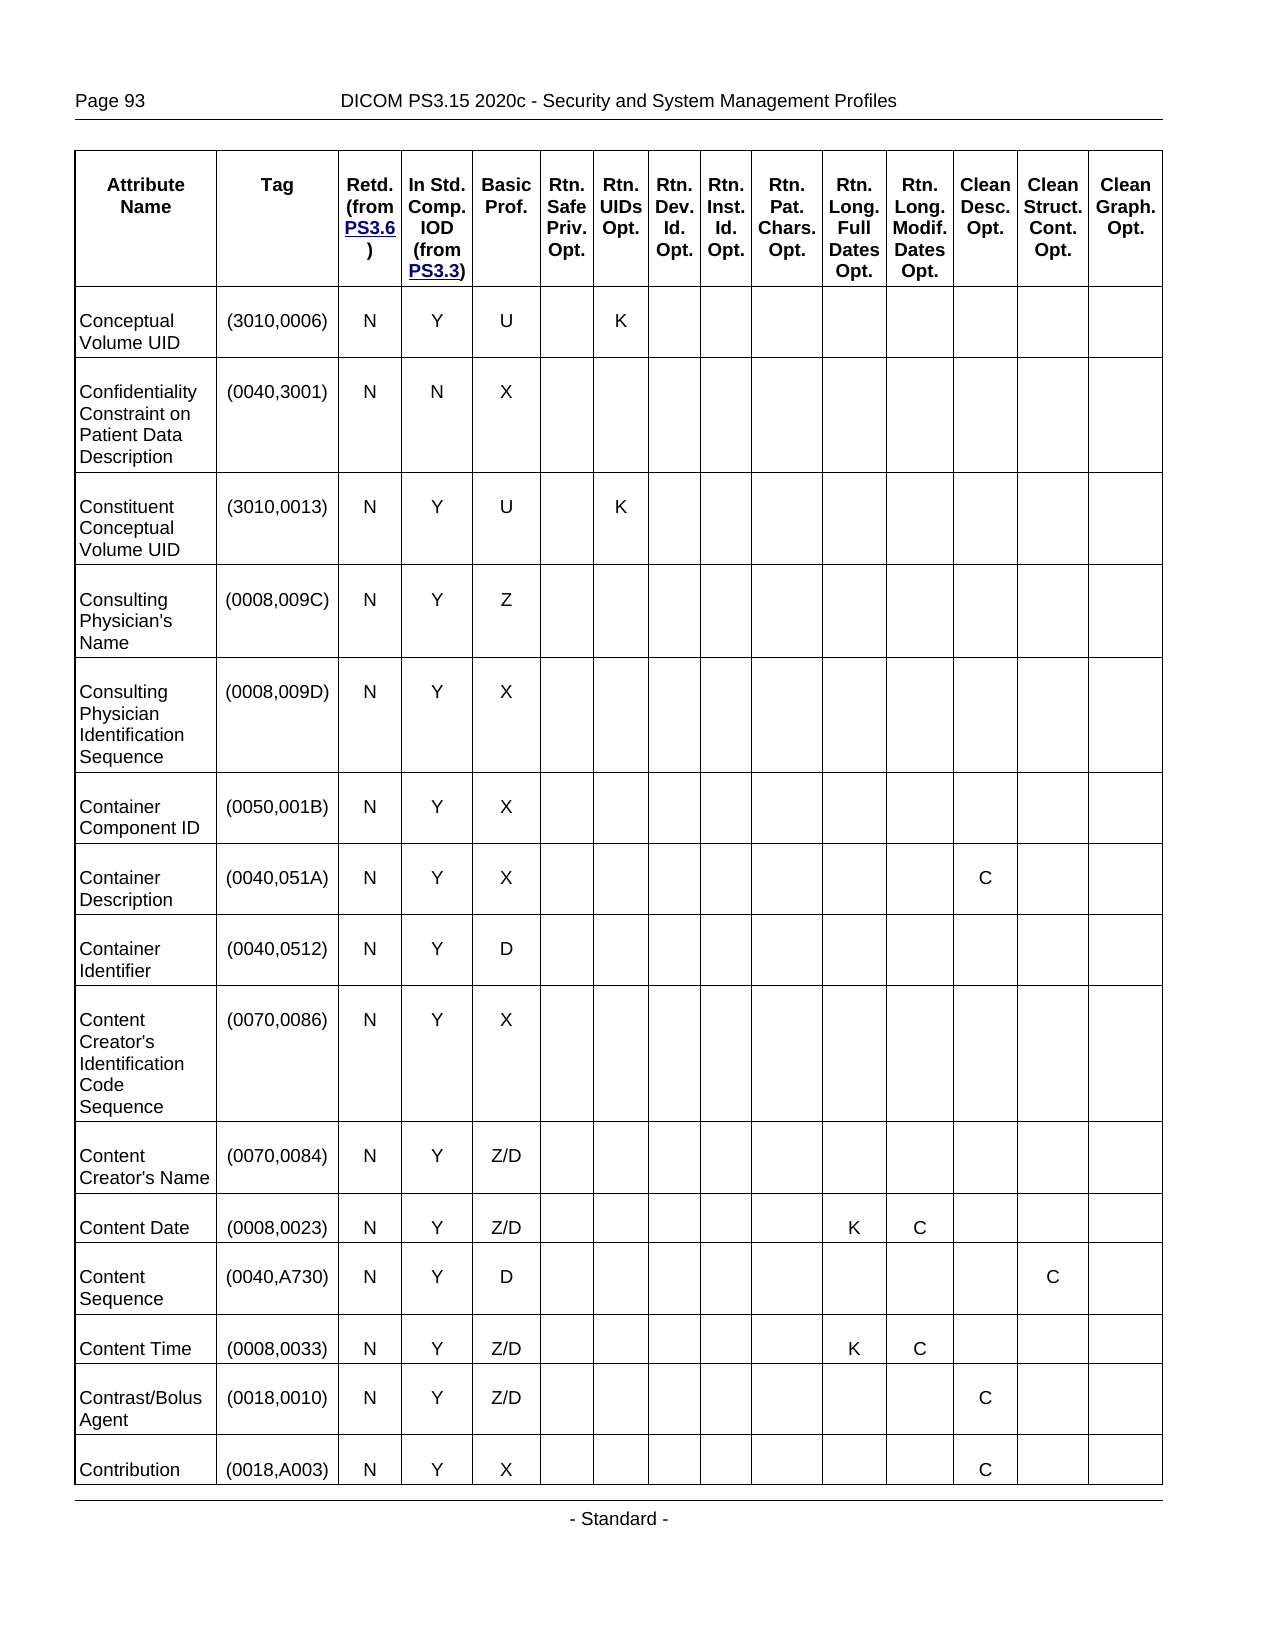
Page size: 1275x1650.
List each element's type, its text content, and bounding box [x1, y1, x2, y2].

table_cell Y [402, 1194, 472, 1242]
table_cell [752, 1194, 822, 1242]
table_cell (0018,0010) [217, 1364, 338, 1434]
table_cell (0040,051A) [217, 844, 338, 914]
table_cell Y [402, 844, 472, 914]
table_cell [887, 773, 953, 843]
table_cell [594, 1194, 648, 1242]
table_cell [594, 1122, 648, 1192]
table_cell [887, 565, 953, 657]
table_cell [823, 1435, 886, 1484]
table_cell N [339, 844, 401, 914]
table_cell N [339, 1364, 401, 1434]
table_cell [1089, 1315, 1162, 1363]
table_header Retd. (from PS3.6) [339, 151, 401, 286]
table_cell [649, 1364, 700, 1434]
table_cell (0008,009D) [217, 658, 338, 772]
table_cell [823, 565, 886, 657]
table_cell [701, 1194, 751, 1242]
table_cell [1089, 473, 1162, 564]
table_cell [701, 1243, 751, 1313]
table_cell [1018, 287, 1088, 357]
table_cell Z/D [473, 1315, 540, 1363]
table_cell Container Identifier [76, 915, 216, 985]
table_cell (0018,A003) [217, 1435, 338, 1484]
table_cell [1018, 773, 1088, 843]
table_header Clean Desc. Opt. [954, 151, 1017, 286]
table_cell [1089, 986, 1162, 1121]
table_cell [541, 915, 593, 985]
table_header Rtn. Long. Modif. Dates Opt. [887, 151, 953, 286]
table_cell [887, 473, 953, 564]
table_cell [701, 1122, 751, 1192]
table_cell [594, 658, 648, 772]
table_cell N [339, 658, 401, 772]
table_cell D [473, 915, 540, 985]
table_cell [541, 986, 593, 1121]
table_cell [823, 358, 886, 472]
table_cell [887, 1243, 953, 1313]
table_cell [823, 1122, 886, 1192]
table_cell (0040,3001) [217, 358, 338, 472]
table_cell K [823, 1194, 886, 1242]
table_cell [701, 287, 751, 357]
table_cell [541, 658, 593, 772]
table_cell [701, 658, 751, 772]
table_cell K [594, 287, 648, 357]
table_cell Confidentiality Constraint on Patient Data Description [76, 358, 216, 472]
table_cell N [339, 773, 401, 843]
table_cell [701, 1364, 751, 1434]
table_cell [954, 658, 1017, 772]
table_cell [701, 1435, 751, 1484]
table_cell [752, 658, 822, 772]
table_cell [649, 287, 700, 357]
table_cell [887, 1122, 953, 1192]
table_cell [823, 473, 886, 564]
table_header Rtn. Safe Priv. Opt. [541, 151, 593, 286]
table_cell Content Creator's Name [76, 1122, 216, 1192]
table_cell N [339, 915, 401, 985]
table_cell Content Sequence [76, 1243, 216, 1313]
table_cell X [473, 986, 540, 1121]
table_cell [649, 1315, 700, 1363]
table_header Rtn. Inst. Id. Opt. [701, 151, 751, 286]
table_cell [594, 986, 648, 1121]
table_header Attribute Name [76, 151, 216, 286]
table_cell [541, 1122, 593, 1192]
table_cell X [473, 773, 540, 843]
table_cell Content Creator's Identification Code Sequence [76, 986, 216, 1121]
table_cell [701, 1315, 751, 1363]
table_cell C [1018, 1243, 1088, 1313]
table_cell [954, 1194, 1017, 1242]
table_cell [1018, 473, 1088, 564]
table_cell Container Description [76, 844, 216, 914]
table_cell K [594, 473, 648, 564]
table_cell [823, 986, 886, 1121]
table_cell (0008,0023) [217, 1194, 338, 1242]
table_cell [541, 1243, 593, 1313]
table_cell N [339, 1315, 401, 1363]
table_cell [541, 1435, 593, 1484]
table_cell [541, 565, 593, 657]
table_cell [701, 565, 751, 657]
table_cell [887, 287, 953, 357]
table_header Rtn. Long. Full Dates Opt. [823, 151, 886, 286]
table_cell (0050,001B) [217, 773, 338, 843]
table_cell [823, 1364, 886, 1434]
table_cell X [473, 658, 540, 772]
table_cell [594, 773, 648, 843]
table_cell [887, 658, 953, 772]
table_cell (3010,0013) [217, 473, 338, 564]
table_cell [823, 1243, 886, 1313]
table_cell [954, 287, 1017, 357]
table_cell [752, 986, 822, 1121]
table_cell Constituent Conceptual Volume UID [76, 473, 216, 564]
table_cell [594, 1364, 648, 1434]
table_cell [752, 473, 822, 564]
table_cell Content Date [76, 1194, 216, 1242]
table_cell [649, 844, 700, 914]
table_cell [752, 358, 822, 472]
table_cell [1018, 358, 1088, 472]
table_cell N [339, 1122, 401, 1192]
table_cell [887, 915, 953, 985]
table_cell U [473, 287, 540, 357]
table_cell [752, 1243, 822, 1313]
table_cell [649, 986, 700, 1121]
table_cell X [473, 358, 540, 472]
table_cell [954, 473, 1017, 564]
table_cell [594, 1315, 648, 1363]
table_cell Y [402, 565, 472, 657]
table_cell Consulting Physician's Name [76, 565, 216, 657]
table_cell Y [402, 1364, 472, 1434]
table_cell [954, 915, 1017, 985]
table_cell [649, 773, 700, 843]
table_cell C [954, 1435, 1017, 1484]
table_cell Y [402, 473, 472, 564]
table_cell [887, 1364, 953, 1434]
table_cell [752, 287, 822, 357]
table_cell Y [402, 1243, 472, 1313]
table_cell N [339, 565, 401, 657]
table_cell [541, 844, 593, 914]
table_cell (3010,0006) [217, 287, 338, 357]
table_cell [752, 1364, 822, 1434]
table_cell [1018, 1315, 1088, 1363]
table_cell [701, 473, 751, 564]
table_cell N [339, 287, 401, 357]
table_cell Y [402, 658, 472, 772]
table_cell Y [402, 773, 472, 843]
table_cell [649, 915, 700, 985]
table_cell [954, 1315, 1017, 1363]
table_cell Container Component ID [76, 773, 216, 843]
table_cell [541, 1194, 593, 1242]
table_cell [1089, 773, 1162, 843]
table_cell [954, 565, 1017, 657]
table_cell C [887, 1194, 953, 1242]
table_cell [1018, 1435, 1088, 1484]
table_cell [649, 1243, 700, 1313]
table_cell [1089, 844, 1162, 914]
table_header Rtn. Pat. Chars. Opt. [752, 151, 822, 286]
table_header Tag [217, 151, 338, 286]
table_cell Z/D [473, 1364, 540, 1434]
table_cell [649, 1122, 700, 1192]
table_cell [1018, 1364, 1088, 1434]
table_cell [1089, 1435, 1162, 1484]
table_cell [887, 1435, 953, 1484]
table_cell [701, 915, 751, 985]
table_cell [823, 658, 886, 772]
table_cell [823, 844, 886, 914]
table_cell C [954, 844, 1017, 914]
table_cell Conceptual Volume UID [76, 287, 216, 357]
table_cell [1089, 658, 1162, 772]
table_cell [541, 287, 593, 357]
table_cell N [339, 1243, 401, 1313]
table_cell [1089, 915, 1162, 985]
table_cell [1089, 1364, 1162, 1434]
table_cell [823, 287, 886, 357]
table_header Rtn. Dev. Id. Opt. [649, 151, 700, 286]
table_cell [594, 1243, 648, 1313]
table_cell [752, 773, 822, 843]
table_cell N [339, 1194, 401, 1242]
table_cell [649, 473, 700, 564]
table_cell [752, 1315, 822, 1363]
table_cell [954, 986, 1017, 1121]
table_cell N [339, 1435, 401, 1484]
table_cell [1089, 1243, 1162, 1313]
table_cell Y [402, 915, 472, 985]
table_cell X [473, 1435, 540, 1484]
table_cell C [954, 1364, 1017, 1434]
table_cell Y [402, 1315, 472, 1363]
table_cell [954, 358, 1017, 472]
table_cell [594, 358, 648, 472]
table_cell [1018, 565, 1088, 657]
table_cell [701, 358, 751, 472]
table_cell Y [402, 1122, 472, 1192]
table_cell [887, 986, 953, 1121]
table_cell Z/D [473, 1122, 540, 1192]
table_cell [954, 773, 1017, 843]
table_cell [1089, 1194, 1162, 1242]
table_cell (0040,0512) [217, 915, 338, 985]
table_cell [541, 1315, 593, 1363]
table_cell [823, 915, 886, 985]
table_cell U [473, 473, 540, 564]
table_cell [1018, 658, 1088, 772]
table_cell [752, 844, 822, 914]
table_cell [752, 915, 822, 985]
table_cell Contribution [76, 1435, 216, 1484]
table_cell [541, 473, 593, 564]
table_cell [649, 1194, 700, 1242]
table_cell (0008,0033) [217, 1315, 338, 1363]
table_cell [649, 358, 700, 472]
table_cell [823, 773, 886, 843]
table_cell [954, 1243, 1017, 1313]
table_cell [649, 658, 700, 772]
table_cell (0040,A730) [217, 1243, 338, 1313]
table_cell [649, 1435, 700, 1484]
table_cell N [339, 358, 401, 472]
table_cell Y [402, 986, 472, 1121]
table_cell (0008,009C) [217, 565, 338, 657]
table_cell (0070,0084) [217, 1122, 338, 1192]
table_cell [701, 986, 751, 1121]
table_cell [1089, 565, 1162, 657]
table_cell Z [473, 565, 540, 657]
table_cell Consulting Physician Identification Sequence [76, 658, 216, 772]
table_cell [594, 844, 648, 914]
table_cell X [473, 844, 540, 914]
table_cell Z/D [473, 1194, 540, 1242]
table_cell [1018, 1194, 1088, 1242]
table_cell [1089, 1122, 1162, 1192]
table_cell [1089, 287, 1162, 357]
table_cell [752, 565, 822, 657]
table_cell [541, 1364, 593, 1434]
table_cell N [339, 986, 401, 1121]
table_header In Std. Comp. IOD (from PS3.3) [402, 151, 472, 286]
table_header Basic Prof. [473, 151, 540, 286]
table_cell [594, 1435, 648, 1484]
table_cell [541, 773, 593, 843]
table_cell [1018, 915, 1088, 985]
table_cell [541, 358, 593, 472]
table_cell N [402, 358, 472, 472]
table_cell [752, 1435, 822, 1484]
table_cell [701, 773, 751, 843]
table_cell [594, 915, 648, 985]
table_header Clean Graph. Opt. [1089, 151, 1162, 286]
table_cell [649, 565, 700, 657]
table_cell [701, 844, 751, 914]
table_cell [1018, 844, 1088, 914]
table_cell Y [402, 1435, 472, 1484]
table_cell C [887, 1315, 953, 1363]
table_cell [752, 1122, 822, 1192]
table_cell Content Time [76, 1315, 216, 1363]
table_cell [1018, 986, 1088, 1121]
table_cell [594, 565, 648, 657]
table_cell N [339, 473, 401, 564]
table_cell [887, 358, 953, 472]
table_cell D [473, 1243, 540, 1313]
table_cell [1018, 1122, 1088, 1192]
table_cell [954, 1122, 1017, 1192]
table_header Clean Struct. Cont. Opt. [1018, 151, 1088, 286]
table_cell K [823, 1315, 886, 1363]
table_cell [887, 844, 953, 914]
table_cell [1089, 358, 1162, 472]
table_header Rtn. UIDs Opt. [594, 151, 648, 286]
table_cell Y [402, 287, 472, 357]
table_cell Contrast/Bolus Agent [76, 1364, 216, 1434]
table_cell (0070,0086) [217, 986, 338, 1121]
